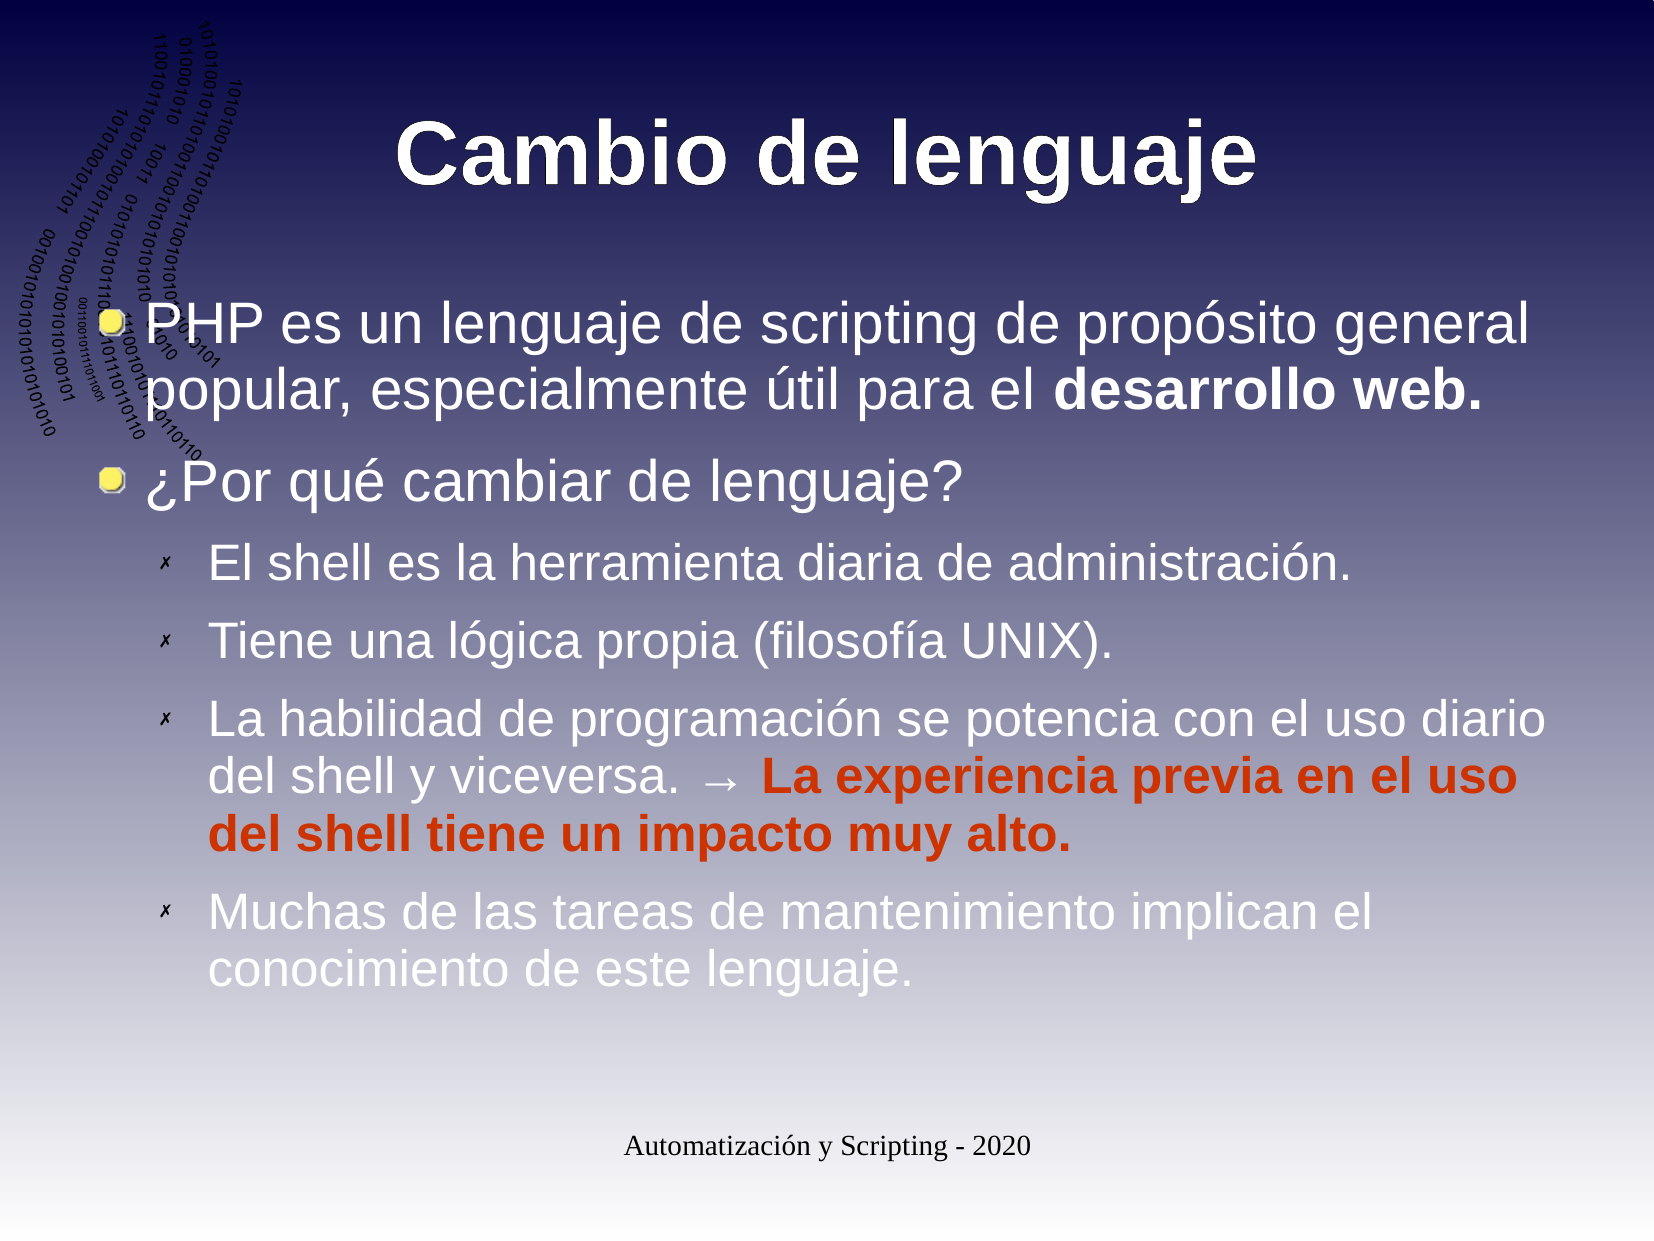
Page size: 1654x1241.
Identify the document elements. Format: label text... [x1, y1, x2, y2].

list PHP es un lenguaje de scripting de propósito general popular, especialmente útil para el desarrollo web. ¿Por qué cambiar de lenguaje? El shell es la herramienta diaria de administración. Tiene una lógica propia (filosofía UNIX). La habilidad de programación se potencia con el uso diario del shell y viceversa. → La experiencia previa en el uso del shell tiene un impacto muy alto. Muchas de las tareas de mantenimiento implican el conocimiento de este lenguaje. [82, 290, 1571, 1010]
picture [18, 20, 243, 461]
title Cambio de lenguaje [82, 49, 1571, 257]
